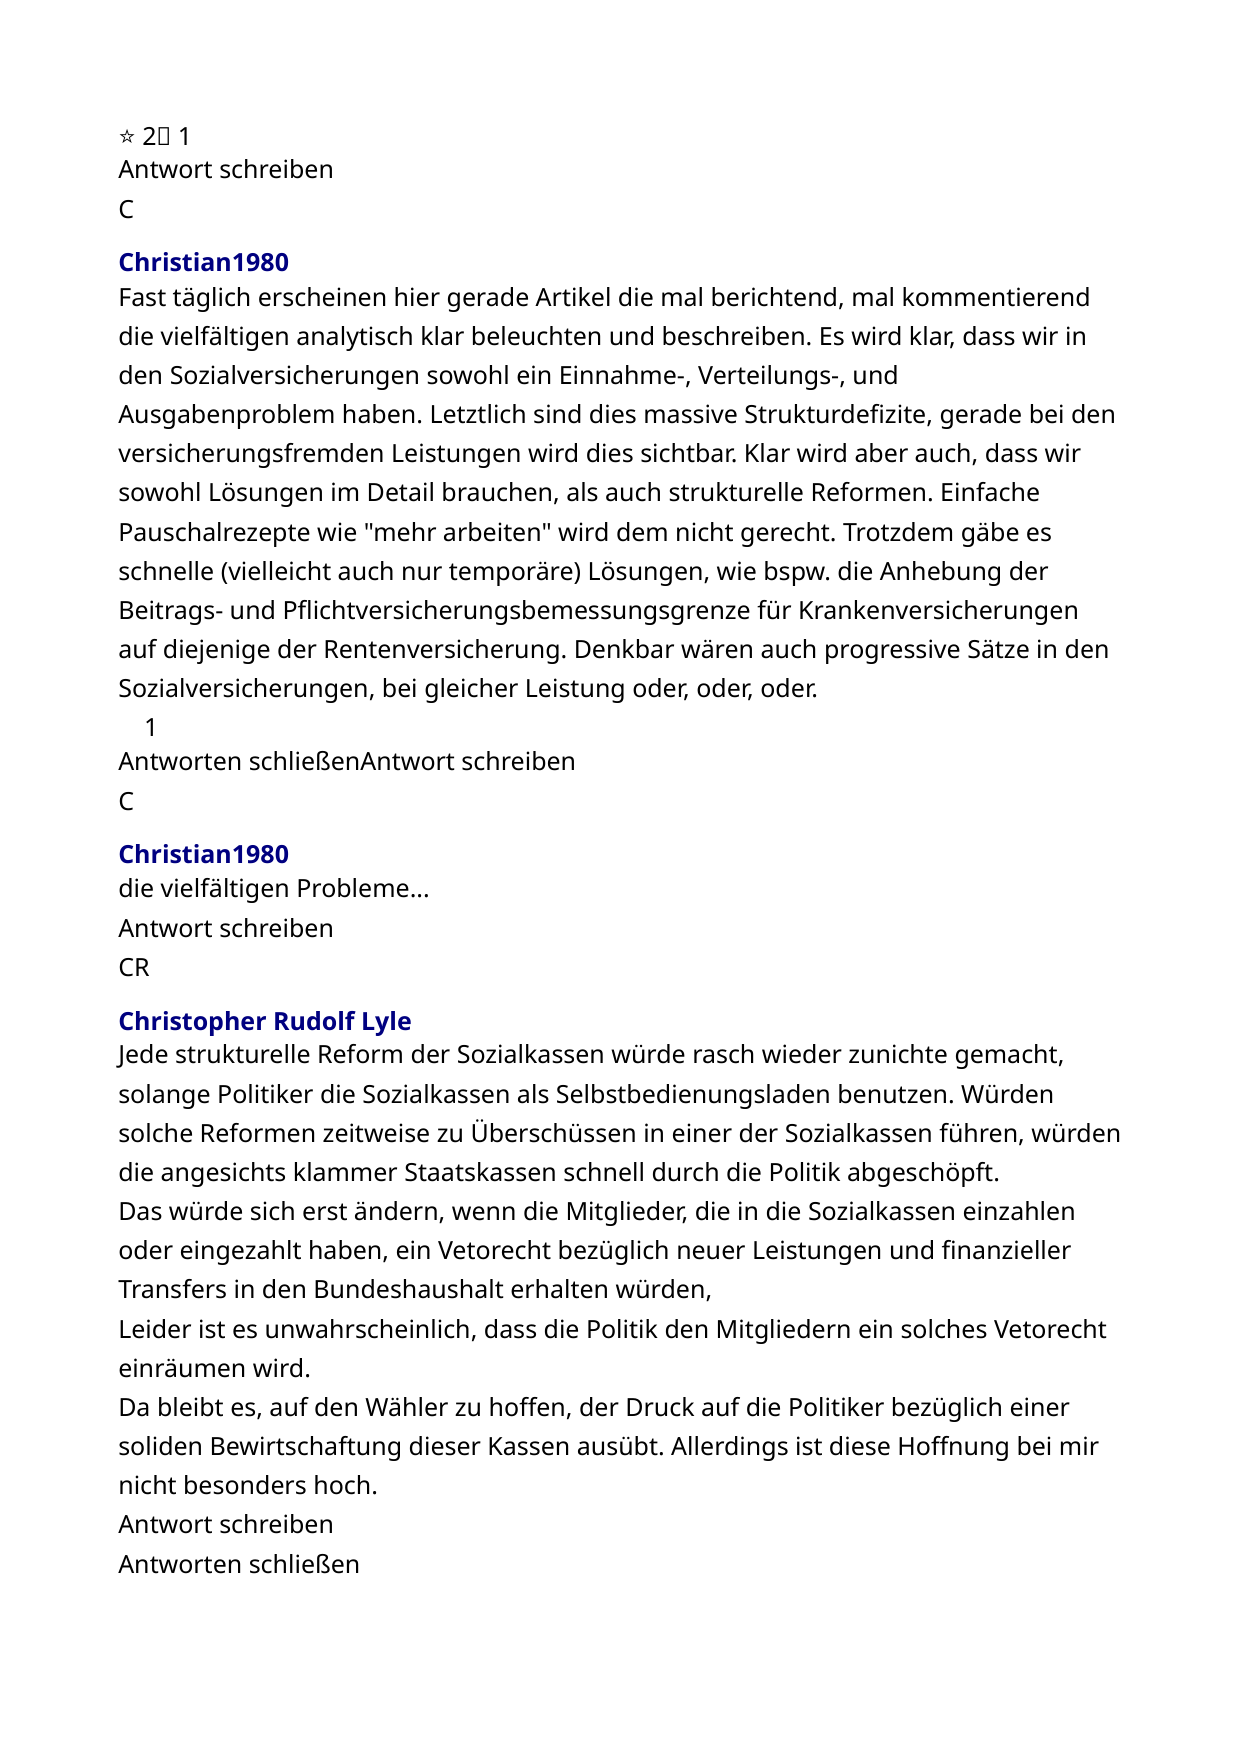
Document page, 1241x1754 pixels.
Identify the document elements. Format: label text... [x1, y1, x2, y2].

text Antwort schreiben [118, 152, 1122, 186]
text Da bleibt es, auf den Wähler zu hoffen, der Druck auf die Politiker bezüglich einer soliden Bewirtschaftung dieser Kassen ausübt. Allerdings ist diese Hoffnung bei mir nicht besonders hoch. [118, 1390, 1122, 1502]
text CR [118, 949, 1122, 983]
text die vielfältigen Probleme... [118, 871, 1122, 905]
subtitle Christian1980 [118, 245, 1122, 279]
text Antwort schreiben [118, 1507, 1122, 1541]
text Leider ist es unwahrscheinlich, dass die Politik den Mitgliedern ein solches Vetorecht einräumen wird. [118, 1311, 1122, 1384]
text 🤨 1 [118, 710, 1122, 744]
text Das würde sich erst ändern, wenn die Mitglieder, die in die Sozialkassen einzahlen oder eingezahlt haben, ein Vetorecht bezüglich neuer Leistungen und finanzieller Transfers in den Bundeshaushalt erhalten würden, [118, 1194, 1122, 1306]
text Antworten schließenAntwort schreiben [118, 744, 1122, 778]
text ⭐️ 2🤨 1 [118, 118, 1122, 152]
text C [118, 191, 1122, 225]
subtitle Christian1980 [118, 837, 1122, 871]
text C [118, 783, 1122, 817]
text Fast täglich erscheinen hier gerade Artikel die mal berichtend, mal kommentierend die vielfältigen analytisch klar beleuchten und beschreiben. Es wird klar, dass wir in den Sozialversicherungen sowohl ein Einnahme-, Verteilungs-, und Ausgabenproblem haben. Letztlich sind dies massive Strukturdefizite, gerade bei den versicherungsfremden Leistungen wird dies sichtbar. Klar wird aber auch, dass wir sowohl Lösungen im Detail brauchen, als auch strukturelle Reformen. Einfache Pauschalrezepte wie "mehr arbeiten" wird dem nicht gerecht. Trotzdem gäbe es schnelle (vielleicht auch nur temporäre) Lösungen, wie bspw. die Anhebung der Beitrags- und Pflichtversicherungsbemessungsgrenze für Krankenversicherungen auf diejenige der Rentenversicherung. Denkbar wären auch progressive Sätze in den Sozialversicherungen, bei gleicher Leistung oder, oder, oder. [118, 279, 1122, 705]
text Antworten schließen [118, 1546, 1122, 1580]
text Jede strukturelle Reform der Sozialkassen würde rasch wieder zunichte gemacht, solange Politiker die Sozialkassen als Selbstbedienungsladen benutzen. Würden solche Reformen zeitweise zu Überschüssen in einer der Sozialkassen führen, würden die angesichts klammer Staatskassen schnell durch die Politik abgeschöpft. [118, 1037, 1122, 1189]
text Antwort schreiben [118, 910, 1122, 944]
subtitle Christopher Rudolf Lyle [118, 1003, 1122, 1037]
